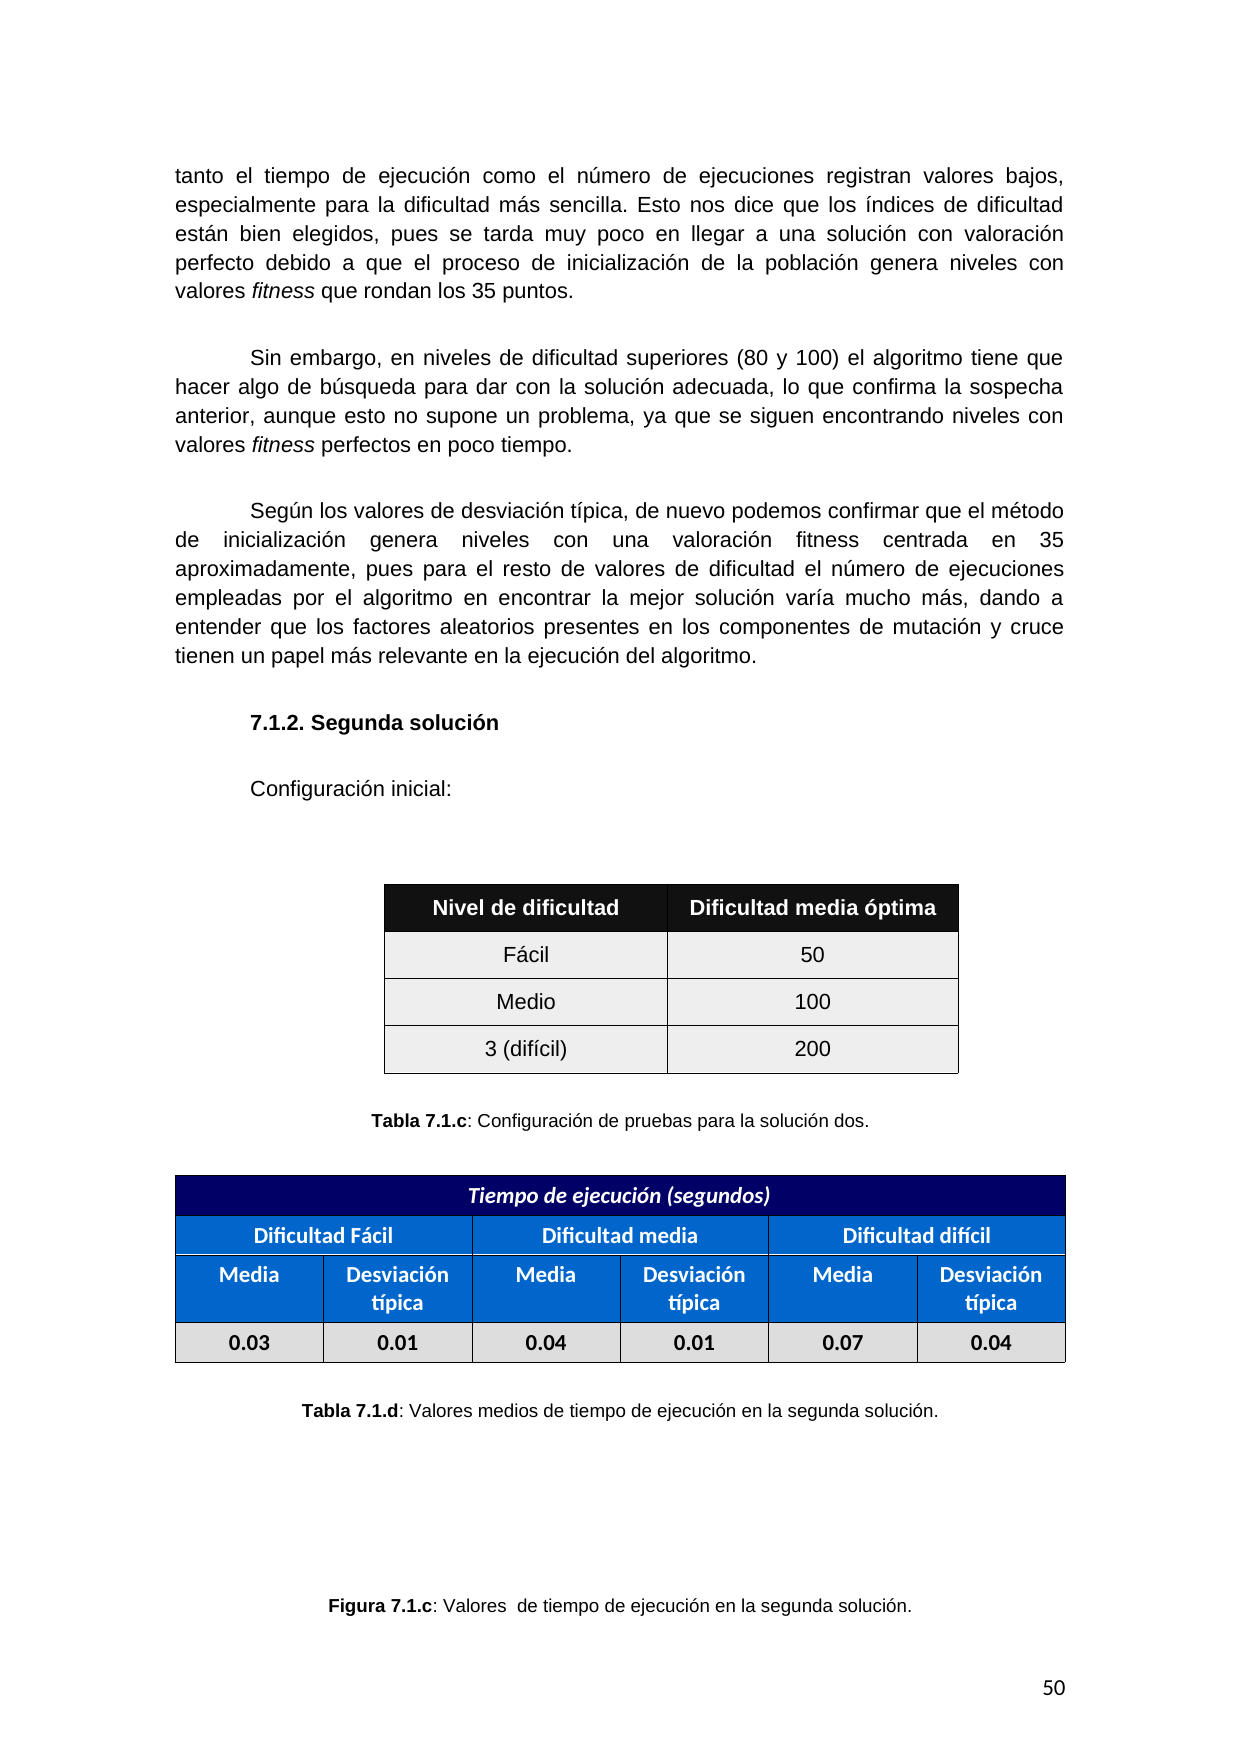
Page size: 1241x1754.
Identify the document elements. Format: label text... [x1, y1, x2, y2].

table_cell Dificultad Fácil [176, 1216, 472, 1254]
table_cell Dificultad media [473, 1216, 768, 1254]
table_cell Fácil [385, 932, 667, 978]
table_cell Desviación típica [918, 1256, 1065, 1322]
table_cell 3 (difícil) [385, 1026, 667, 1072]
table_cell 0,07 [769, 1323, 917, 1362]
text Sin embargo, en niveles de dificultad superiores (80 y 100) el algoritmo tiene que hacer algo de búsqueda para dar con la solución adecuada, lo que confirma la sospecha anterior, aunque esto no supone un problema, ya que se siguen encontrando niveles con valores fitness perfectos en poco tiempo. [175, 345, 1065, 457]
text Tabla 7.1.c: Configuración de pruebas para la solución dos. [175, 1110, 1065, 1132]
text Tabla 7.1.d: Valores medios de tiempo de ejecución en la segunda solución. [175, 1399, 1065, 1421]
table_cell 0,04 [918, 1323, 1065, 1362]
table_header Tiempo de ejecución (segundos) [176, 1176, 1065, 1215]
table_cell 0,03 [176, 1323, 323, 1362]
table_cell 0,04 [473, 1323, 620, 1362]
table_header Dificultad media óptima [668, 885, 958, 931]
text 7.1.2. Segunda solución [250, 709, 1065, 734]
table_cell Media [473, 1256, 620, 1322]
table_cell 0,01 [621, 1323, 768, 1362]
table_cell Media [176, 1256, 323, 1322]
text Configuración inicial: [175, 776, 1065, 801]
table_header Nivel de dificultad [385, 885, 667, 931]
text Según los valores de desviación típica, de nuevo podemos confirmar que el método de inicialización genera niveles con una valoración fitness centrada en 35 aproximadamente, pues para el resto de valores de dificultad el número de ejecuciones empleadas por el algoritmo en encontrar la mejor solución varía mucho más, dando a entender que los factores aleatorios presentes en los componentes de mutación y cruce tienen un papel más relevante en la ejecución del algoritmo. [175, 498, 1065, 668]
table_cell 0,01 [324, 1323, 472, 1362]
table_cell 100 [668, 979, 958, 1025]
table_cell Media [769, 1256, 917, 1322]
text tanto el tiempo de ejecución como el número de ejecuciones registran valores bajos, especialmente para la dificultad más sencilla. Esto nos dice que los índices de dificultad están bien elegidos, pues se tarda muy poco en llegar a una solución con valoración perfecto debido a que el proceso de inicialización de la población genera niveles con valores fitness que rondan los 35 puntos. [175, 162, 1065, 303]
text Figura 7.1.c: Valores de tiempo de ejecución en la segunda solución. [175, 1594, 1065, 1616]
table_cell Desviación típica [621, 1256, 768, 1322]
table_cell 50 [668, 932, 958, 978]
table_cell Dificultad difícil [769, 1216, 1065, 1254]
table_cell 200 [668, 1026, 958, 1072]
table_cell Medio [385, 979, 667, 1025]
table_cell Desviación típica [324, 1256, 472, 1322]
